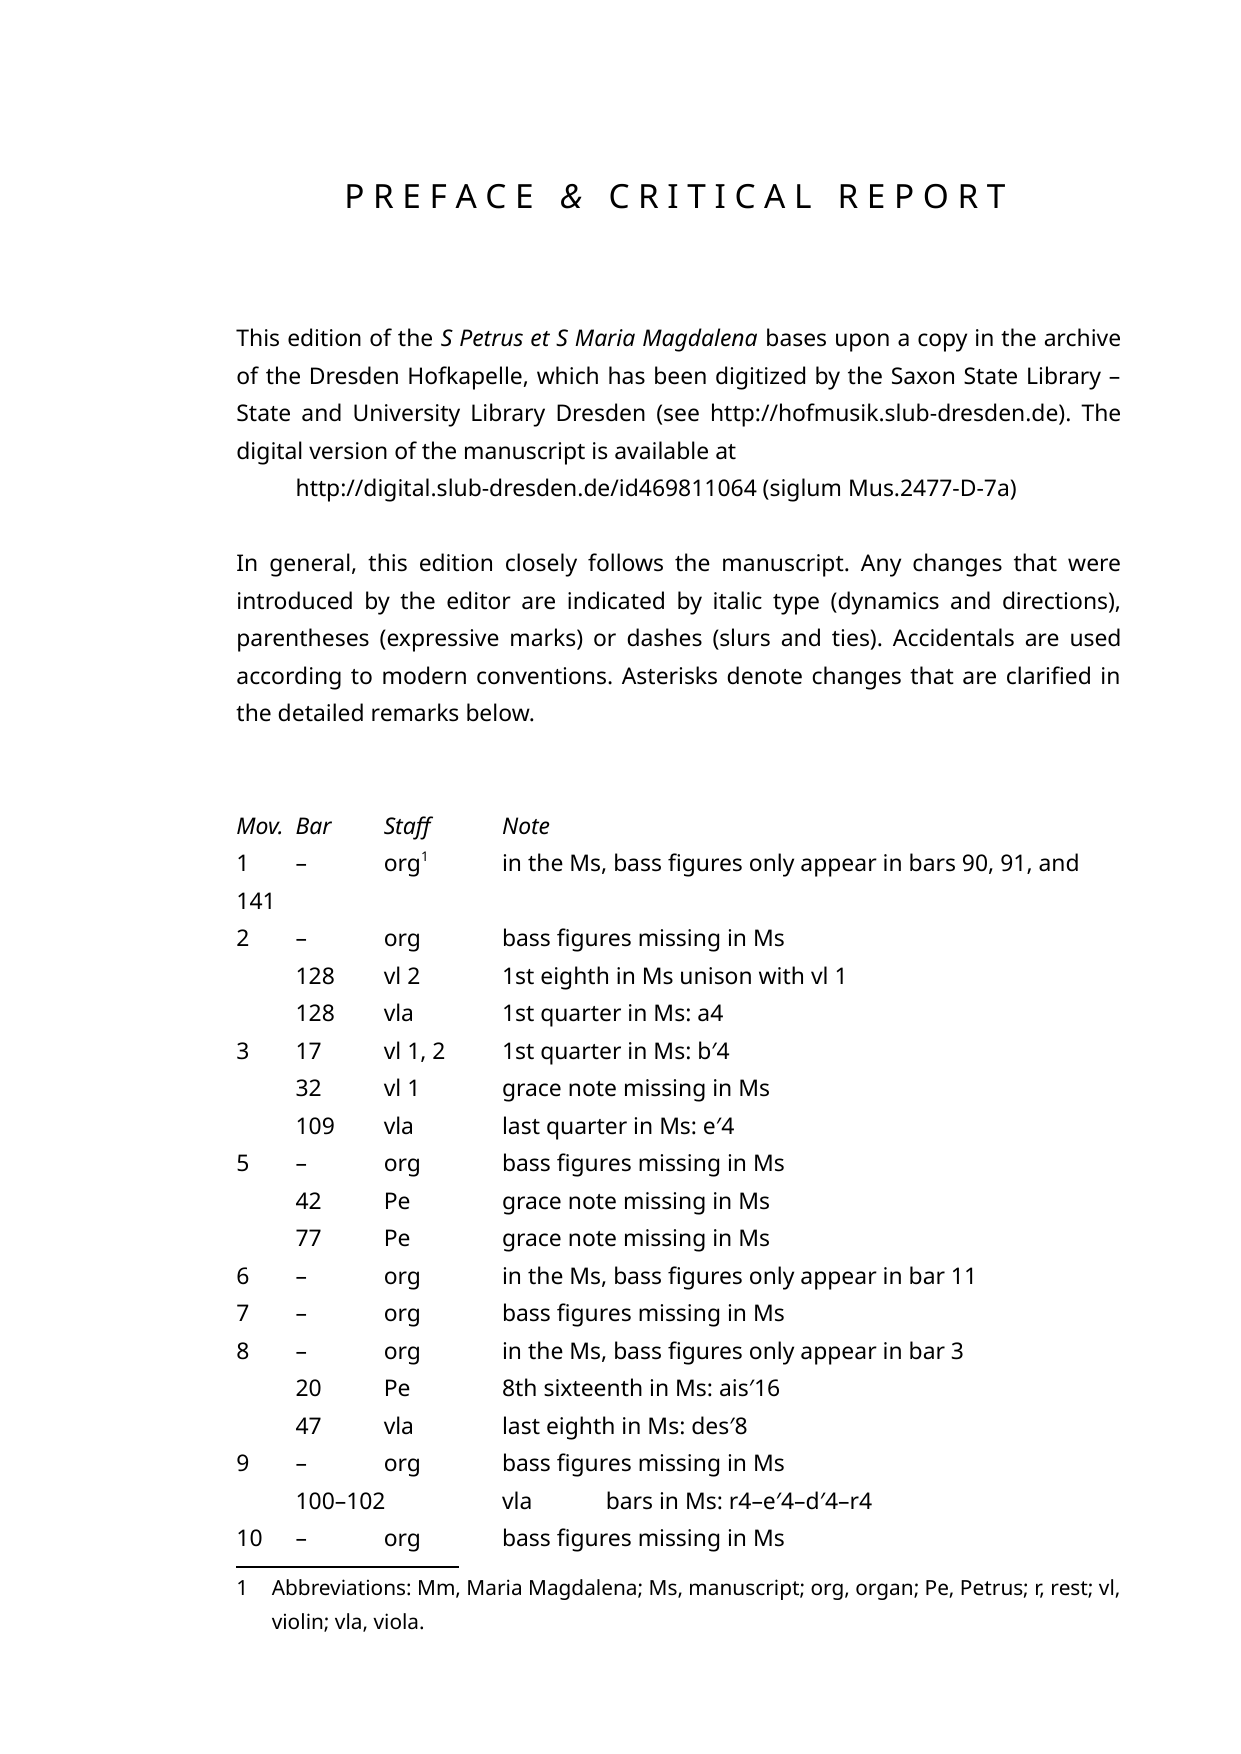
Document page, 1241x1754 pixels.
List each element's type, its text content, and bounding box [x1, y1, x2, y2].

text http://digital.slub-dresden.de/id469811064 (siglum Mus.2477-D-7a) [236, 472, 1122, 504]
text This edition of the S Petrus et S Maria Magdalena bases upon a copy in the archive of the Dresden Hofkapelle, which has been digitized by the Saxon State Library – State and University Library Dresden (see http://hofmusik.slub-dresden.de). The digital version of the manuscript is available at [236, 322, 1122, 466]
text Mov. Bar Staff Note 1 – org in the Ms, bass figures only appear in bars 90, 91, and 141 2 – org bass figures missing in Ms 128 vl 2 1st eighth in Ms unison with vl 1 128 vla 1st quarter in Ms: a4 3 17 vl 1, 2 1st quarter in Ms: b′4 32 vl 1 grace note missing in Ms 109 vla last quarter in Ms: e′4 5 – org bass figures missing in Ms 42 Pe grace note missing in Ms 77 Pe grace note missing in Ms 6 – org in the Ms, bass figures only appear in bar 11 7 – org bass figures missing in Ms 8 – org in the Ms, bass figures only appear in bar 3 20 Pe 8th sixteenth in Ms: ais′16 47 vla last eighth in Ms: des′8 9 – org bass figures missing in Ms 100–102 vla bars in Ms: r4–e′4–d′4–r4 10 – org bass figures missing in Ms [236, 810, 1122, 1554]
text Abbreviations: Mm, Maria Magdalena; Ms, manuscript; org, organ; Pe, Petrus; r, rest; vl, violin; vla, viola. [236, 1573, 1122, 1636]
text P R E F A C E & C R I T I C A L R E P O R T [236, 173, 1122, 218]
text In general, this edition closely follows the manuscript. Any changes that were introduced by the editor are indicated by italic type (dynamics and directions), parentheses (expressive marks) or dashes (slurs and ties). Accidentals are used according to modern conventions. Asterisks denote changes that are clarified in the detailed remarks below. [236, 547, 1122, 729]
